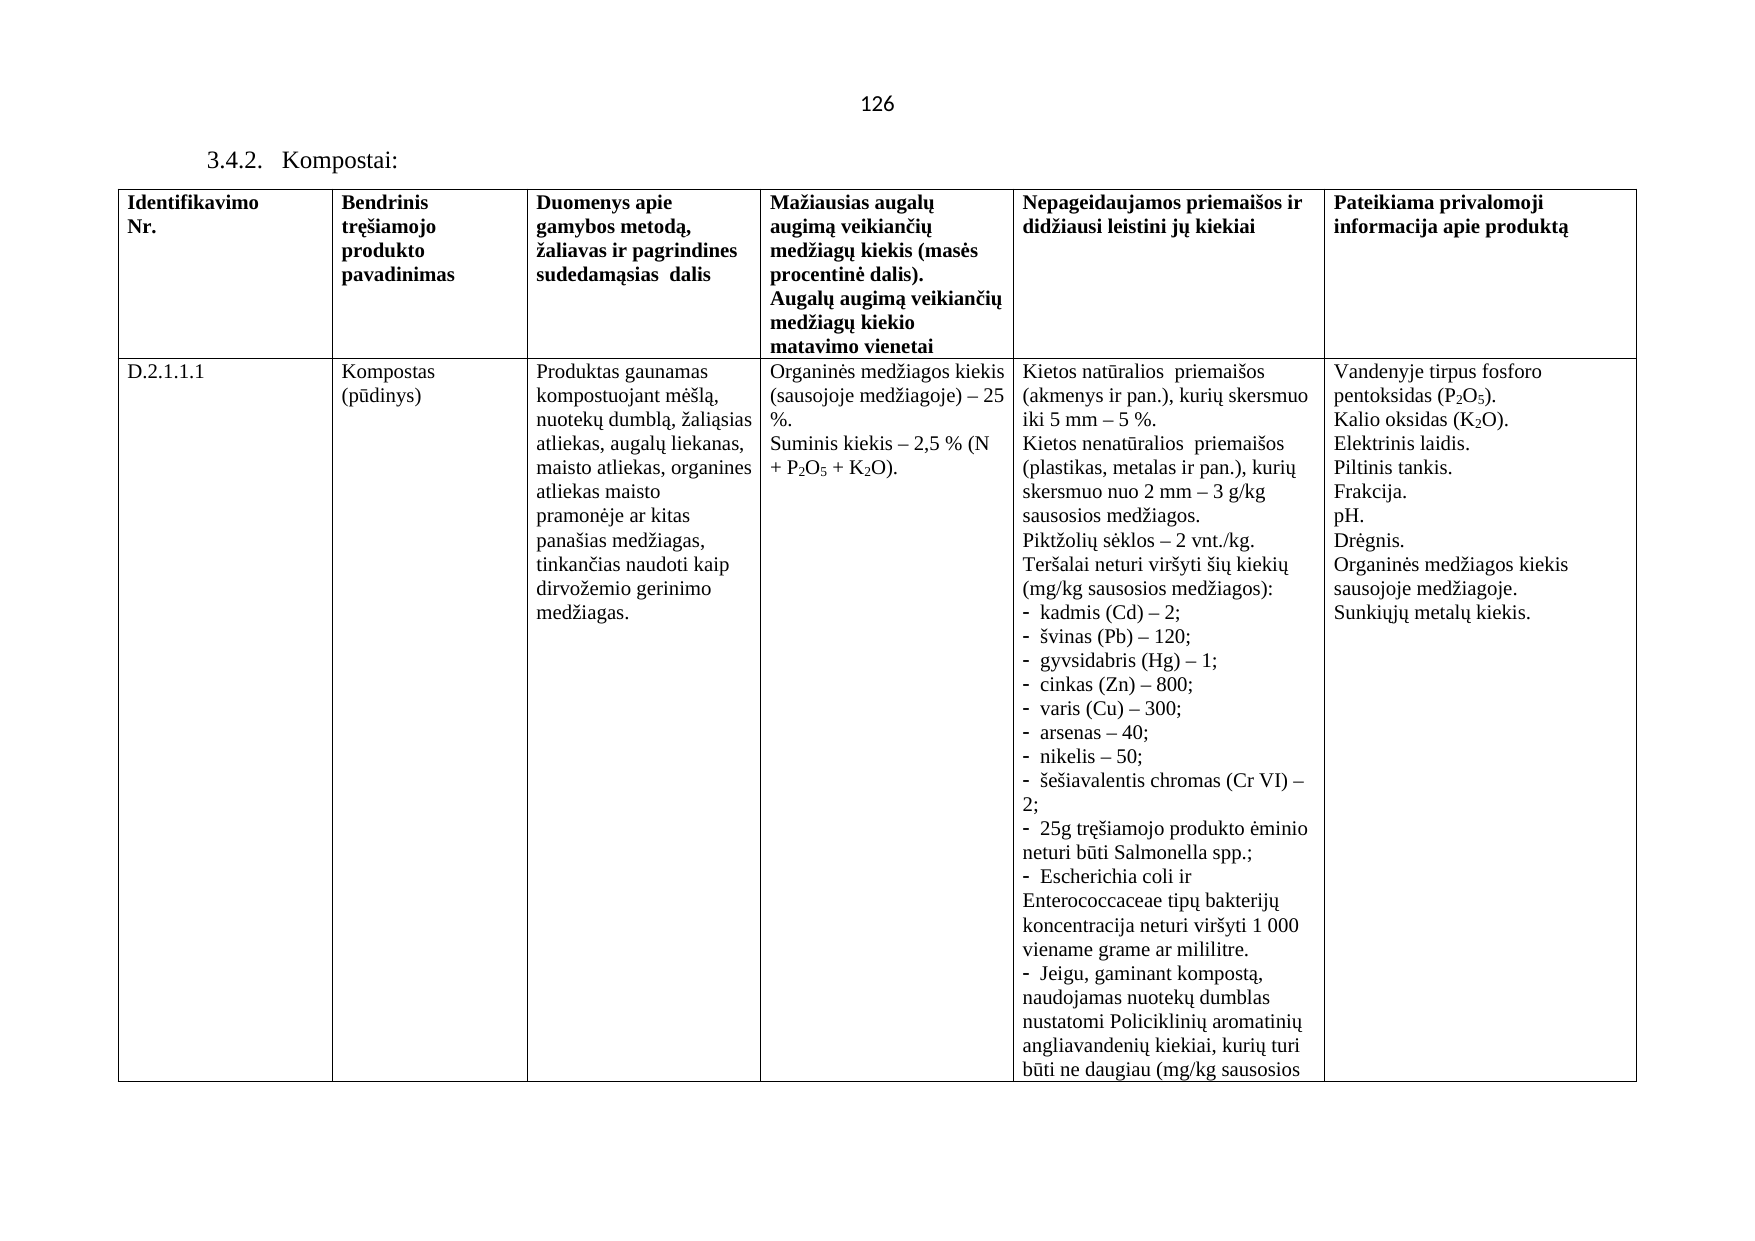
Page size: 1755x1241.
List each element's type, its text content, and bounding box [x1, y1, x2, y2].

table_header Mažiausias augalų augimą veikiančių medžiagų kiekis (masės procentinė dalis). Augalų augimą veikiančių medžiagų kiekio matavimo vienetai [761, 190, 1013, 358]
table_cell Kietos natūralios priemaišos (akmenys ir pan.), kurių skersmuo iki 5 mm – 5 %. Kietos nenatūralios priemaišos (plastikas, metalas ir pan.), kurių skersmuo nuo 2 mm – 3 g/kg sausosios medžiagos. Piktžolių sėklos – 2 vnt./kg. Teršalai neturi viršyti šių kiekių (mg/kg sausosios medžiagos): kadmis (Cd) – 2; švinas (Pb) – 120; gyvsidabris (Hg) – 1; cinkas (Zn) – 800; varis (Cu) – 300; arsenas – 40; nikelis – 50; šešiavalentis chromas (Cr VI) – 2; 25g tręšiamojo produkto ėminio neturi būti Salmonella spp.; Escherichia coli ir Enterococcaceae tipų bakterijų koncentracija neturi viršyti 1 000 viename grame ar mililitre. Jeigu, gaminant kompostą, naudojamas nuotekų dumblas nustatomi Policiklinių aromatinių angliavandenių kiekiai, kurių turi būti ne daugiau (mg/kg sausosios [1014, 359, 1324, 1081]
table_header Bendrinis tręšiamojo produkto pavadinimas [333, 190, 527, 358]
table_header Nepageidaujamos priemaišos ir didžiausi leistini jų kiekiai [1014, 190, 1324, 358]
table_header Pateikiama privalomoji informacija apie produktą [1325, 190, 1636, 358]
table_cell D.2.1.1.1 [119, 359, 332, 1081]
table_cell Organinės medžiagos kiekis (sausojoje medžiagoje) – 25 %. Suminis kiekis – 2,5 % (N + P2O5 + K2O). [761, 359, 1013, 1081]
table_header Identifikavimo Nr. [119, 190, 332, 358]
table_cell Produktas gaunamas kompostuojant mėšlą, nuotekų dumblą, žaliąsias atliekas, augalų liekanas, maisto atliekas, organines atliekas maisto pramonėje ar kitas panašias medžiagas, tinkančias naudoti kaip dirvožemio gerinimo medžiagas. [528, 359, 760, 1081]
table_cell Vandenyje tirpus fosforo pentoksidas (P2O5). Kalio oksidas (K2O). Elektrinis laidis. Piltinis tankis. Frakcija. pH. Drėgnis. Organinės medžiagos kiekis sausojoje medžiagoje. Sunkiųjų metalų kiekis. [1325, 359, 1636, 1081]
table_header Duomenys apie gamybos metodą, žaliavas ir pagrindines sudedamąsias dalis [528, 190, 760, 358]
table_cell Kompostas (pūdinys) [333, 359, 527, 1081]
text 3.4.2. Kompostai: [207, 145, 1636, 174]
